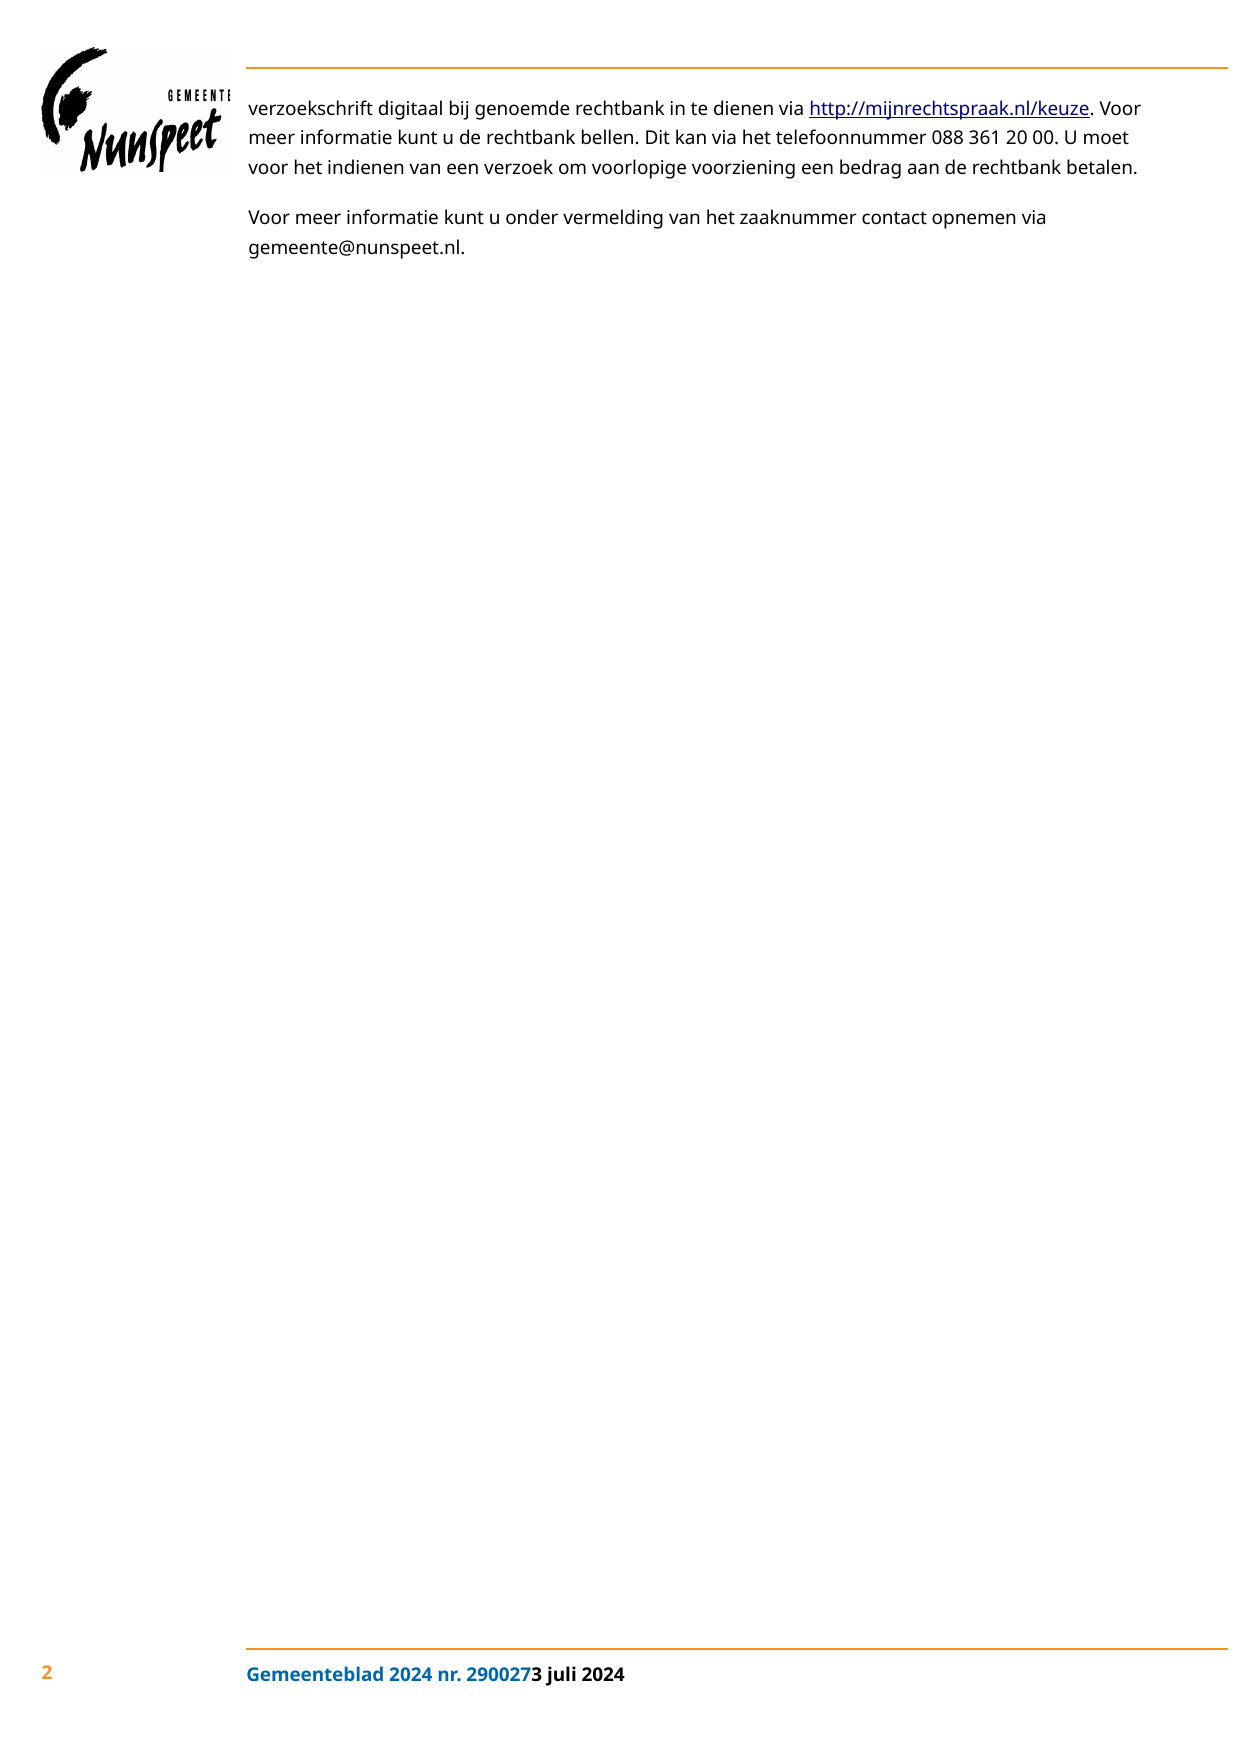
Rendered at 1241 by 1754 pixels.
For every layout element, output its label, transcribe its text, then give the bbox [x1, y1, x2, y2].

text Voor meer informatie kunt u onder vermelding van het zaaknummer contact opnemen via gemeente@nunspeet.nl. [248, 204, 1152, 260]
picture [41, 47, 231, 172]
text verzoekschrift digitaal bij genoemde rechtbank in te dienen via http://mijnrechtspraak.nl/keuze. Voor meer informatie kunt u de rechtbank bellen. Dit kan via het telefoonnummer 088 361 20 00. U moet voor het indienen van een verzoek om voorlopige voorziening een bedrag aan de rechtbank betalen. [248, 95, 1152, 180]
